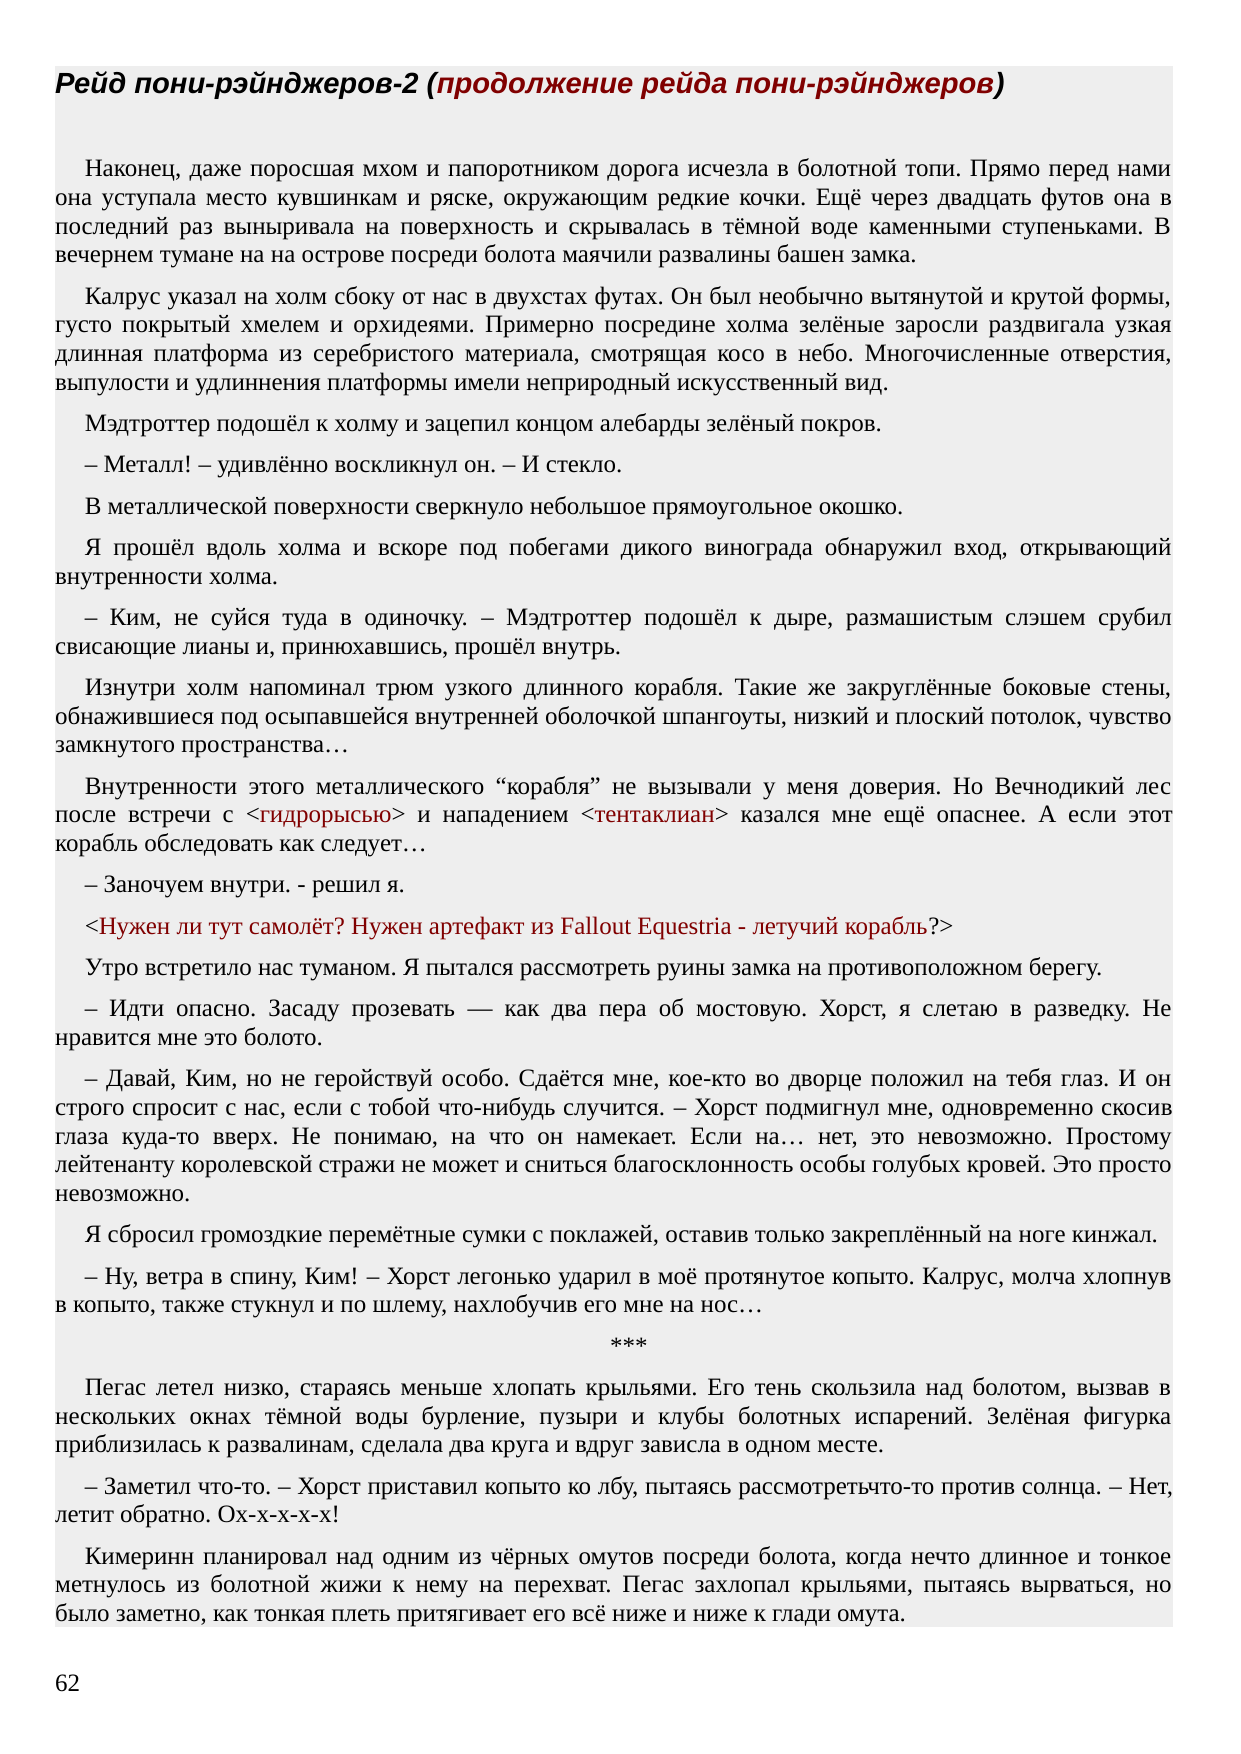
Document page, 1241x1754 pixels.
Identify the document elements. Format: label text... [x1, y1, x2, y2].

text Пегас летел низко, стараясь меньше хлопать крыльями. Его тень скользила над болотом, вызвав в нескольких окнах тёмной воды бурление, пузыри и клубы болотных испарений. Зелёная фигурка приблизилась к развалинам, сделала два круга и вдруг зависла в одном месте. [55, 1372, 1173, 1458]
text – Давай, Ким, но не геройствуй особо. Сдаётся мне, кое-кто во дворце положил на тебя глаз. И он строго спросит с нас, если с тобой что-нибудь случится. – Хорст подмигнул мне, одновременно скосив глаза куда-то вверх. Не понимаю, на что он намекает. Если на… нет, это невозможно. Простому лейтенанту королевской стражи не может и сниться благосклонность особы голубых кровей. Это просто невозможно. [55, 1063, 1173, 1207]
text Я сбросил громоздкие перемётные сумки с поклажей, оставив только закреплённый на ноге кинжал. [55, 1219, 1173, 1248]
text Внутренности этого металлического “корабля” не вызывали у меня доверия. Но Вечнодикий лес после встречи с <гидрорысью> и нападением <тентаклиан> казался мне ещё опаснее. А если этот корабль обследовать как следует… [55, 771, 1173, 857]
text Я прошёл вдоль холма и вскоре под побегами дикого винограда обнаружил вход, открывающий внутренности холма. [55, 532, 1173, 589]
text Изнутри холм напоминал трюм узкого длинного корабля. Такие же закруглённые боковые стены, обнажившиеся под осыпавшейся внутренней оболочкой шпангоуты, низкий и плоский потолок, чувство замкнутого пространства… [55, 672, 1173, 758]
text Утро встретило нас туманом. Я пытался рассмотреть руины замка на противоположном берегу. [55, 952, 1173, 981]
text – Ну, ветра в спину, Ким! – Хорст легонько ударил в моё протянутое копыто. Калрус, молча хлопнув в копыто, также стукнул и по шлему, нахлобучив его мне на нос… [55, 1261, 1173, 1318]
text – Заночуем внутри. - решил я. [55, 869, 1173, 898]
text – Заметил что-то. – Хорст приставил копыто ко лбу, пытаясь рассмотретьчто-то против солнца. – Нет, летит обратно. Ох-х-х-х-х! [55, 1471, 1173, 1528]
text *** [55, 1331, 1173, 1359]
text – Ким, не суйся туда в одиночку. – Мэдтроттер подошёл к дыре, размашистым слэшем срубил свисающие лианы и, принюхавшись, прошёл внутрь. [55, 602, 1173, 659]
text Мэдтроттер подошёл к холму и зацепил концом алебарды зелёный покров. [55, 408, 1173, 437]
text В металлической поверхности сверкнуло небольшое прямоугольное окошко. [55, 491, 1173, 519]
text Наконец, даже поросшая мхом и папоротником дорога исчезла в болотной топи. Прямо перед нами она уступала место кувшинкам и ряске, окружающим редкие кочки. Ещё через двадцать футов она в последний раз выныривала на поверхность и скрывалась в тёмной воде каменными ступеньками. В вечернем тумане на на острове посреди болота маячили развалины башен замка. [55, 153, 1173, 268]
subtitle Рейд пони-рэйнджеров-2 (продолжение рейда пони-рэйнджеров) [55, 66, 1173, 99]
text – Металл! – удивлённо воскликнул он. – И стекло. [55, 449, 1173, 478]
text Калрус указал на холм сбоку от нас в двухстах футах. Он был необычно вытянутой и крутой формы, густо покрытый хмелем и орхидеями. Примерно посредине холма зелёные заросли раздвигала узкая длинная платформа из серебристого материала, смотрящая косо в небо. Многочисленные отверстия, выпулости и удлиннения платформы имели неприродный искусственный вид. [55, 281, 1173, 396]
text Кимеринн планировал над одним из чёрных омутов посреди болота, когда нечто длинное и тонкое метнулось из болотной жижи к нему на перехват. Пегас захлопал крыльями, пытаясь вырваться, но было заметно, как тонкая плеть притягивает его всё ниже и ниже к глади омута. [55, 1541, 1173, 1627]
text <Нужен ли тут самолёт? Нужен артефакт из Fallout Equestria - летучий корабль?> [55, 911, 1173, 939]
text – Идти опасно. Засаду прозевать — как два пера об мостовую. Хорст, я слетаю в разведку. Не нравится мне это болото. [55, 993, 1173, 1051]
